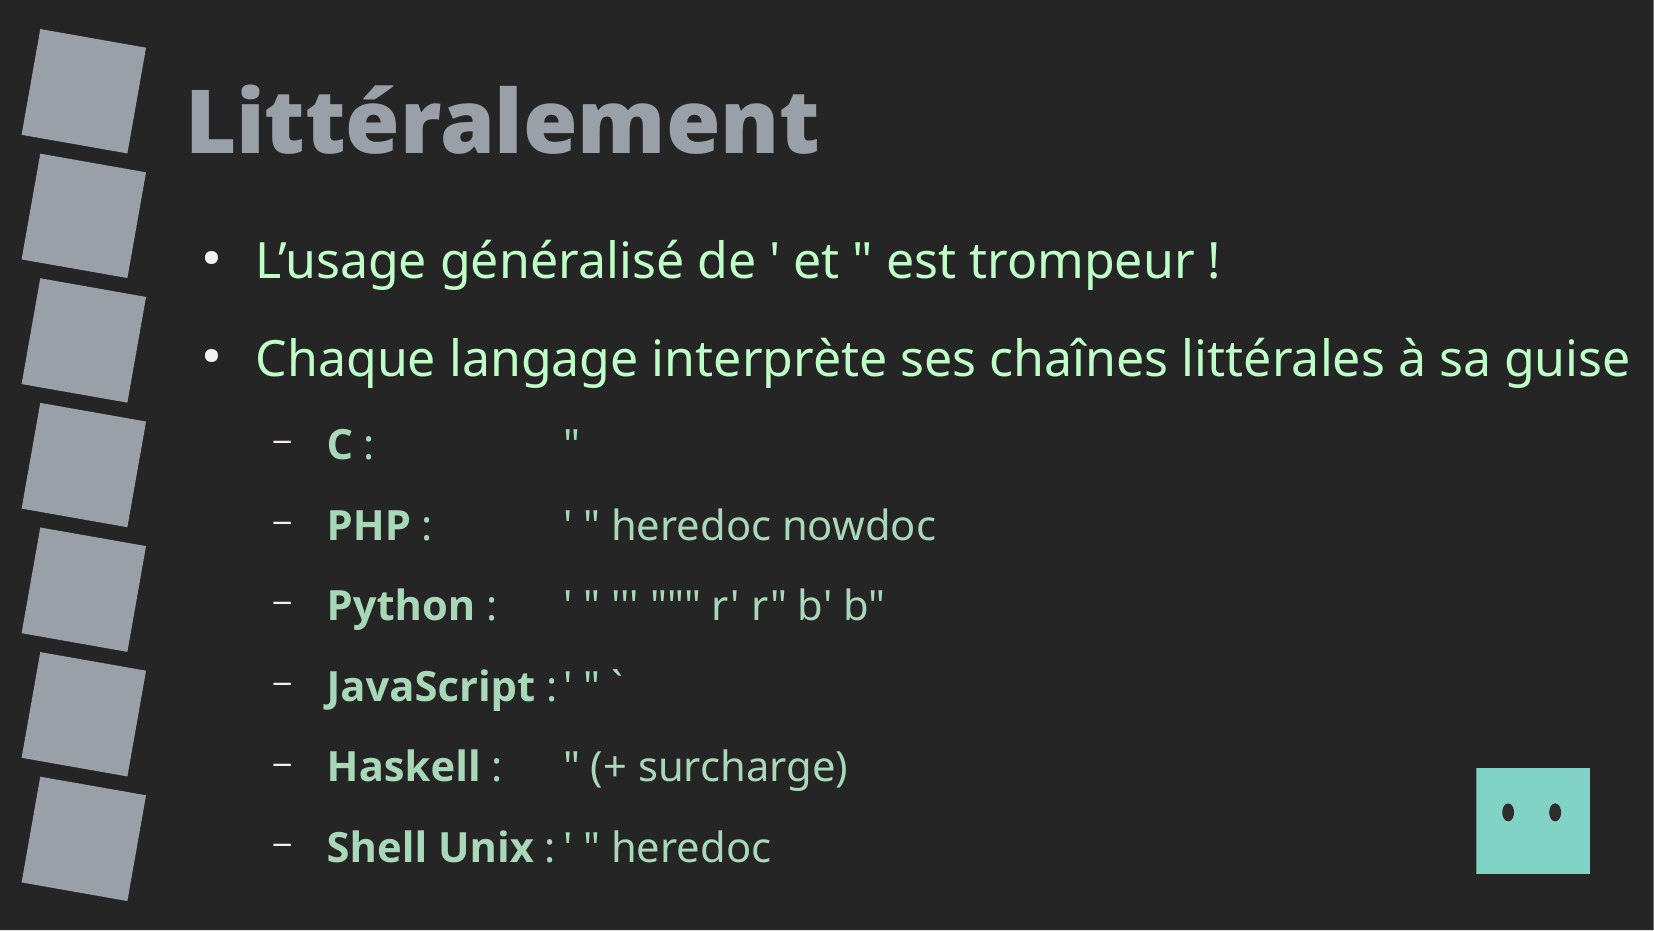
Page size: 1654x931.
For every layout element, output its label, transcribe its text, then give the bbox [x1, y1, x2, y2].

title Littéralement [184, 59, 1654, 154]
list L’usage généralisé de ' et " est trompeur ! Chaque langage interprète ses chaînes littérales à sa guise C : " PHP : ' " heredoc nowdoc Python : ' " ''' """ r' r" b' b" JavaScript : ' " ` Haskell : " (+ surcharge) Shell Unix : ' " heredoc [184, 225, 1636, 901]
picture [1476, 767, 1590, 874]
